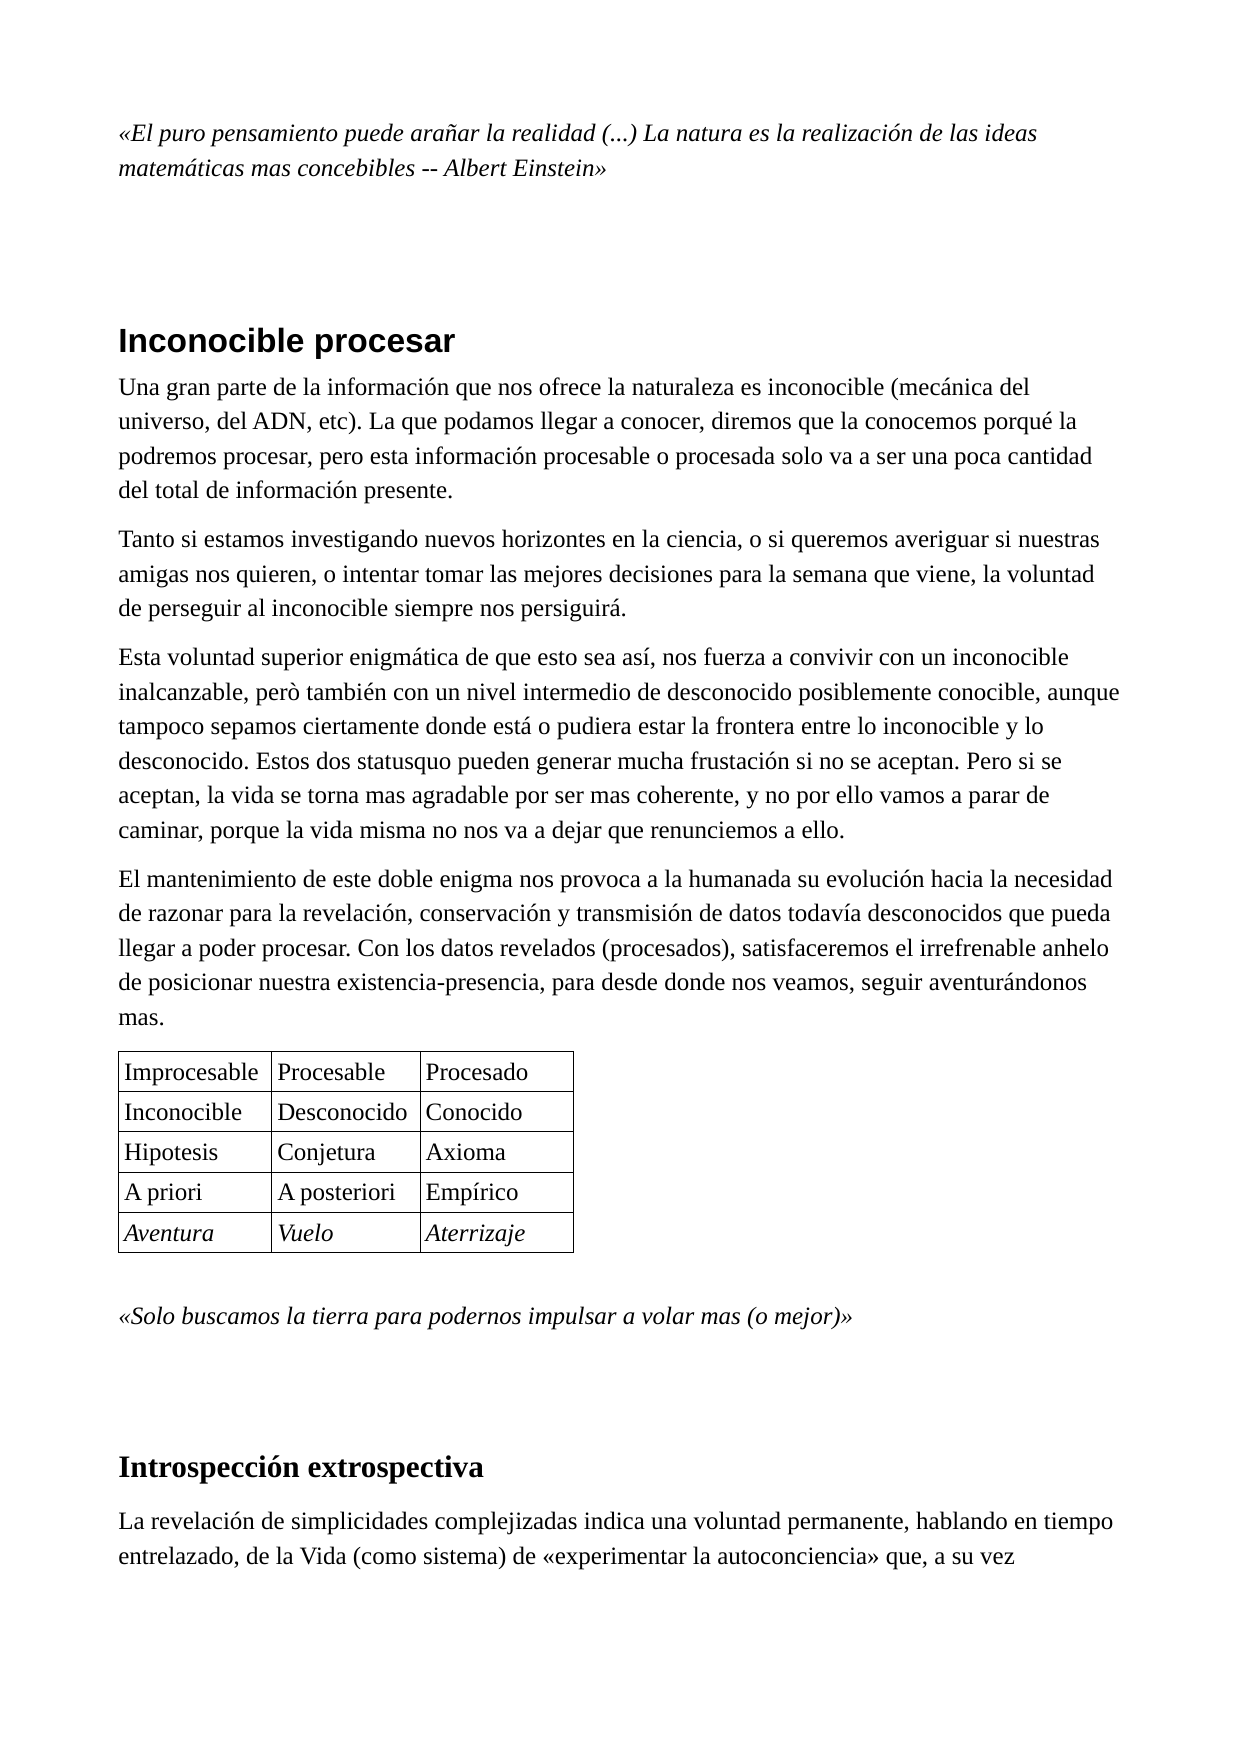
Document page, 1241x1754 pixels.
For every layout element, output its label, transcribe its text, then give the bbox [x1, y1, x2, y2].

text Tanto si estamos investigando nuevos horizontes en la ciencia, o si queremos averiguar si nuestras amigas nos quieren, o intentar tomar las mejores decisiones para la semana que viene, la voluntad de perseguir al inconocible siempre nos persiguirá. [118, 524, 1122, 622]
text La revelación de simplicidades complejizadas indica una voluntad permanente, hablando en tiempo entrelazado, de la Vida (como sistema) de «experimentar la autoconciencia» que, a su vez [118, 1506, 1122, 1569]
text «El puro pensamiento puede arañar la realidad (...) La natura es la realización de las ideas matemáticas mas concebibles -- Albert Einstein» [118, 118, 1122, 181]
table_cell Conocido [421, 1092, 573, 1131]
table_cell Aterrizaje [421, 1213, 573, 1252]
text El mantenimiento de este doble enigma nos provoca a la humanada su evolución hacia la necesidad de razonar para la revelación, conservación y transmisión de datos todavía desconocidos que pueda llegar a poder procesar. Con los datos revelados (procesados), satisfaceremos el irrefrenable anhelo de posicionar nuestra existencia-presencia, para desde donde nos veamos, seguir aventurándonos mas. [118, 864, 1122, 1030]
table_cell A posteriori [272, 1173, 420, 1212]
subtitle Inconocible procesar [118, 321, 1122, 359]
table_header Procesado [421, 1052, 573, 1091]
table_header Procesable [272, 1052, 420, 1091]
text «Solo buscamos la tierra para podernos impulsar a volar mas (o mejor)» [118, 1301, 1122, 1330]
text Introspección extrospectiva [118, 1449, 1122, 1484]
text Esta voluntad superior enigmática de que esto sea así, nos fuerza a convivir con un inconocible inalcanzable, però también con un nivel intermedio de desconocido posiblemente conocible, aunque tampoco sepamos ciertamente donde está o pudiera estar la frontera entre lo inconocible y lo desconocido. Estos dos statusquo pueden generar mucha frustación si no se aceptan. Pero si se aceptan, la vida se torna mas agradable por ser mas coherente, y no por ello vamos a parar de caminar, porque la vida misma no nos va a dejar que renunciemos a ello. [118, 642, 1122, 843]
table_cell Desconocido [272, 1092, 420, 1131]
table_cell Vuelo [272, 1213, 420, 1252]
table_cell A priori [119, 1173, 271, 1212]
table_cell Conjetura [272, 1132, 420, 1172]
table_cell Aventura [119, 1213, 271, 1252]
table_cell Axioma [421, 1132, 573, 1172]
table_cell Hipotesis [119, 1132, 271, 1172]
table_cell Inconocible [119, 1092, 271, 1131]
table_cell Empírico [421, 1173, 573, 1212]
table_header Improcesable [119, 1052, 271, 1091]
text Una gran parte de la información que nos ofrece la naturaleza es inconocible (mecánica del universo, del ADN, etc). La que podamos llegar a conocer, diremos que la conocemos porqué la podremos procesar, pero esta información procesable o procesada solo va a ser una poca cantidad del total de información presente. [118, 372, 1122, 504]
